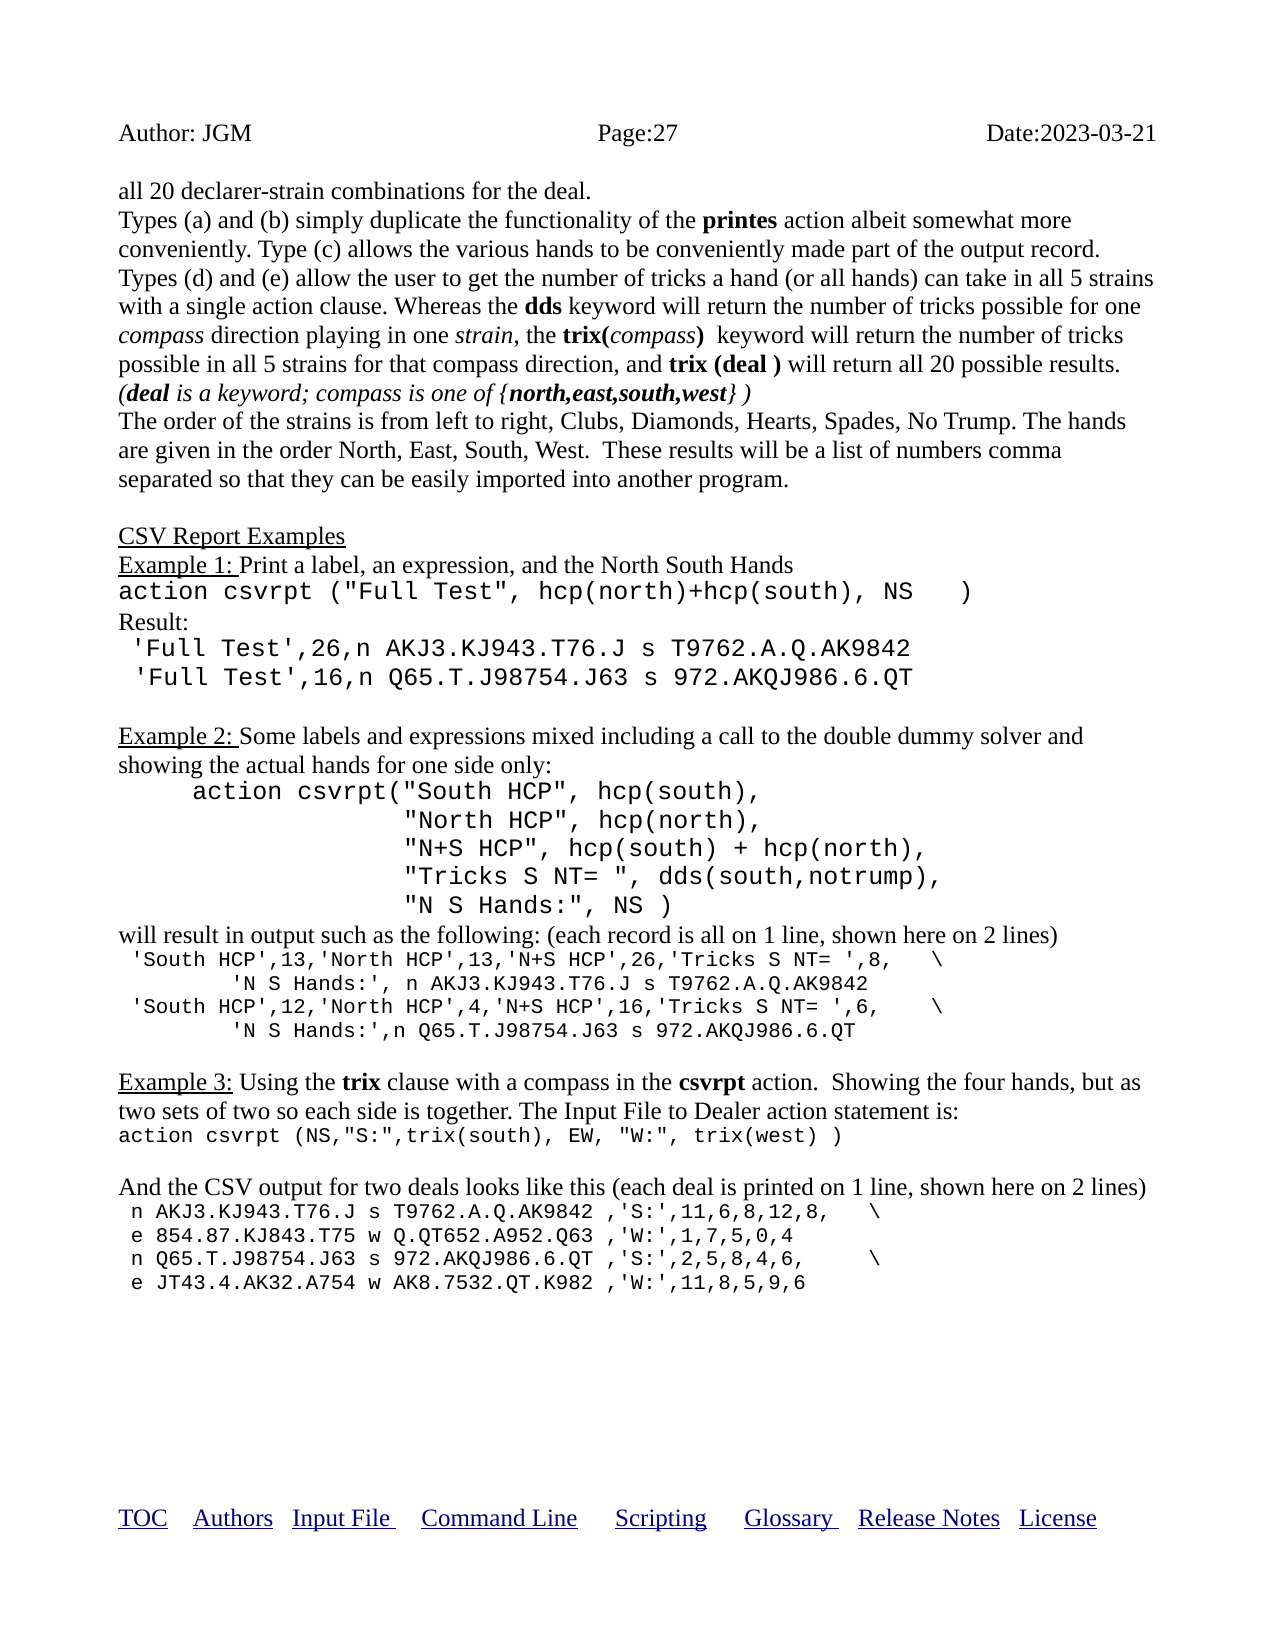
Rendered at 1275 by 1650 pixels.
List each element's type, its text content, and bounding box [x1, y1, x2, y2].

text will result in output such as the following: (each record is all on 1 line, shown here on 2 lines) [118, 921, 1157, 949]
text 'South HCP',12,'North HCP',4,'N+S HCP',16,'Tricks S NT= ',6, \ [118, 997, 1157, 1020]
text Example 1: Print a label, an expression, and the North South Hands [118, 550, 1157, 579]
text action csvrpt (NS,"S:",trix(south), EW, "W:", trix(west) ) [118, 1125, 1157, 1149]
text Result: [118, 607, 1157, 636]
text action csvrpt ("Full Test", hcp(north)+hcp(south), NS ) [118, 579, 1157, 607]
text 'N S Hands:', n AKJ3.KJ943.T76.J s T9762.A.Q.AK9842 [118, 973, 1157, 997]
text "North HCP", hcp(north), [118, 807, 1157, 836]
text n AKJ3.KJ943.T76.J s T9762.A.Q.AK9842 ,'S:',11,6,8,12,8, \ [118, 1201, 1157, 1225]
text "N+S HCP", hcp(south) + hcp(north), [118, 836, 1157, 864]
text 'N S Hands:',n Q65.T.J98754.J63 s 972.AKQJ986.6.QT [118, 1020, 1157, 1044]
text Types (a) and (b) simply duplicate the functionality of the printes action albeit somewhat more conveniently. Type (c) allows the various hands to be conveniently made part of the output record. Types (d) and (e) allow the user to get the number of tricks a hand (or all hands) can take in all 5 strains with a single action clause. Whereas the dds keyword will return the number of tricks possible for one compass direction playing in one strain, the trix(compass) keyword will return the number of tricks possible in all 5 strains for that compass direction, and trix (deal ) will return all 20 possible results. (deal is a keyword; compass is one of {north,east,south,west} ) [118, 205, 1157, 406]
text n Q65.T.J98754.J63 s 972.AKQJ986.6.QT ,'S:',2,5,8,4,6, \ [118, 1248, 1157, 1272]
text "N S Hands:", NS ) [118, 892, 1157, 921]
text 'Full Test',16,n Q65.T.J98754.J63 s 972.AKQJ986.6.QT [118, 664, 1157, 693]
text all 20 declarer-strain combinations for the deal. [118, 176, 1157, 205]
text e 854.87.KJ843.T75 w Q.QT652.A952.Q63 ,'W:',1,7,5,0,4 [118, 1225, 1157, 1248]
text action csvrpt("South HCP", hcp(south), [118, 779, 1157, 807]
text e JT43.4.AK32.A754 w AK8.7532.QT.K982 ,'W:',11,8,5,9,6 [118, 1272, 1157, 1296]
text Example 3: Using the trix clause with a compass in the csvrpt action. Showing the four hands, but as two sets of two so each side is together. The Input File to Dealer action statement is: [118, 1067, 1157, 1125]
text Example 2: Some labels and expressions mixed including a call to the double dummy solver and showing the actual hands for one side only: [118, 721, 1157, 779]
text "Tricks S NT= ", dds(south,notrump), [118, 864, 1157, 892]
text CSV Report Examples [118, 521, 1157, 550]
text The order of the strains is from left to right, Clubs, Diamonds, Hearts, Spades, No Trump. The hands are given in the order North, East, South, West. These results will be a list of numbers comma separated so that they can be easily imported into another program. [118, 406, 1157, 493]
text 'South HCP',13,'North HCP',13,'N+S HCP',26,'Tricks S NT= ',8, \ [118, 949, 1157, 973]
text 'Full Test',26,n AKJ3.KJ943.T76.J s T9762.A.Q.AK9842 [118, 636, 1157, 664]
text And the CSV output for two deals looks like this (each deal is printed on 1 line, shown here on 2 lines) [118, 1172, 1157, 1201]
